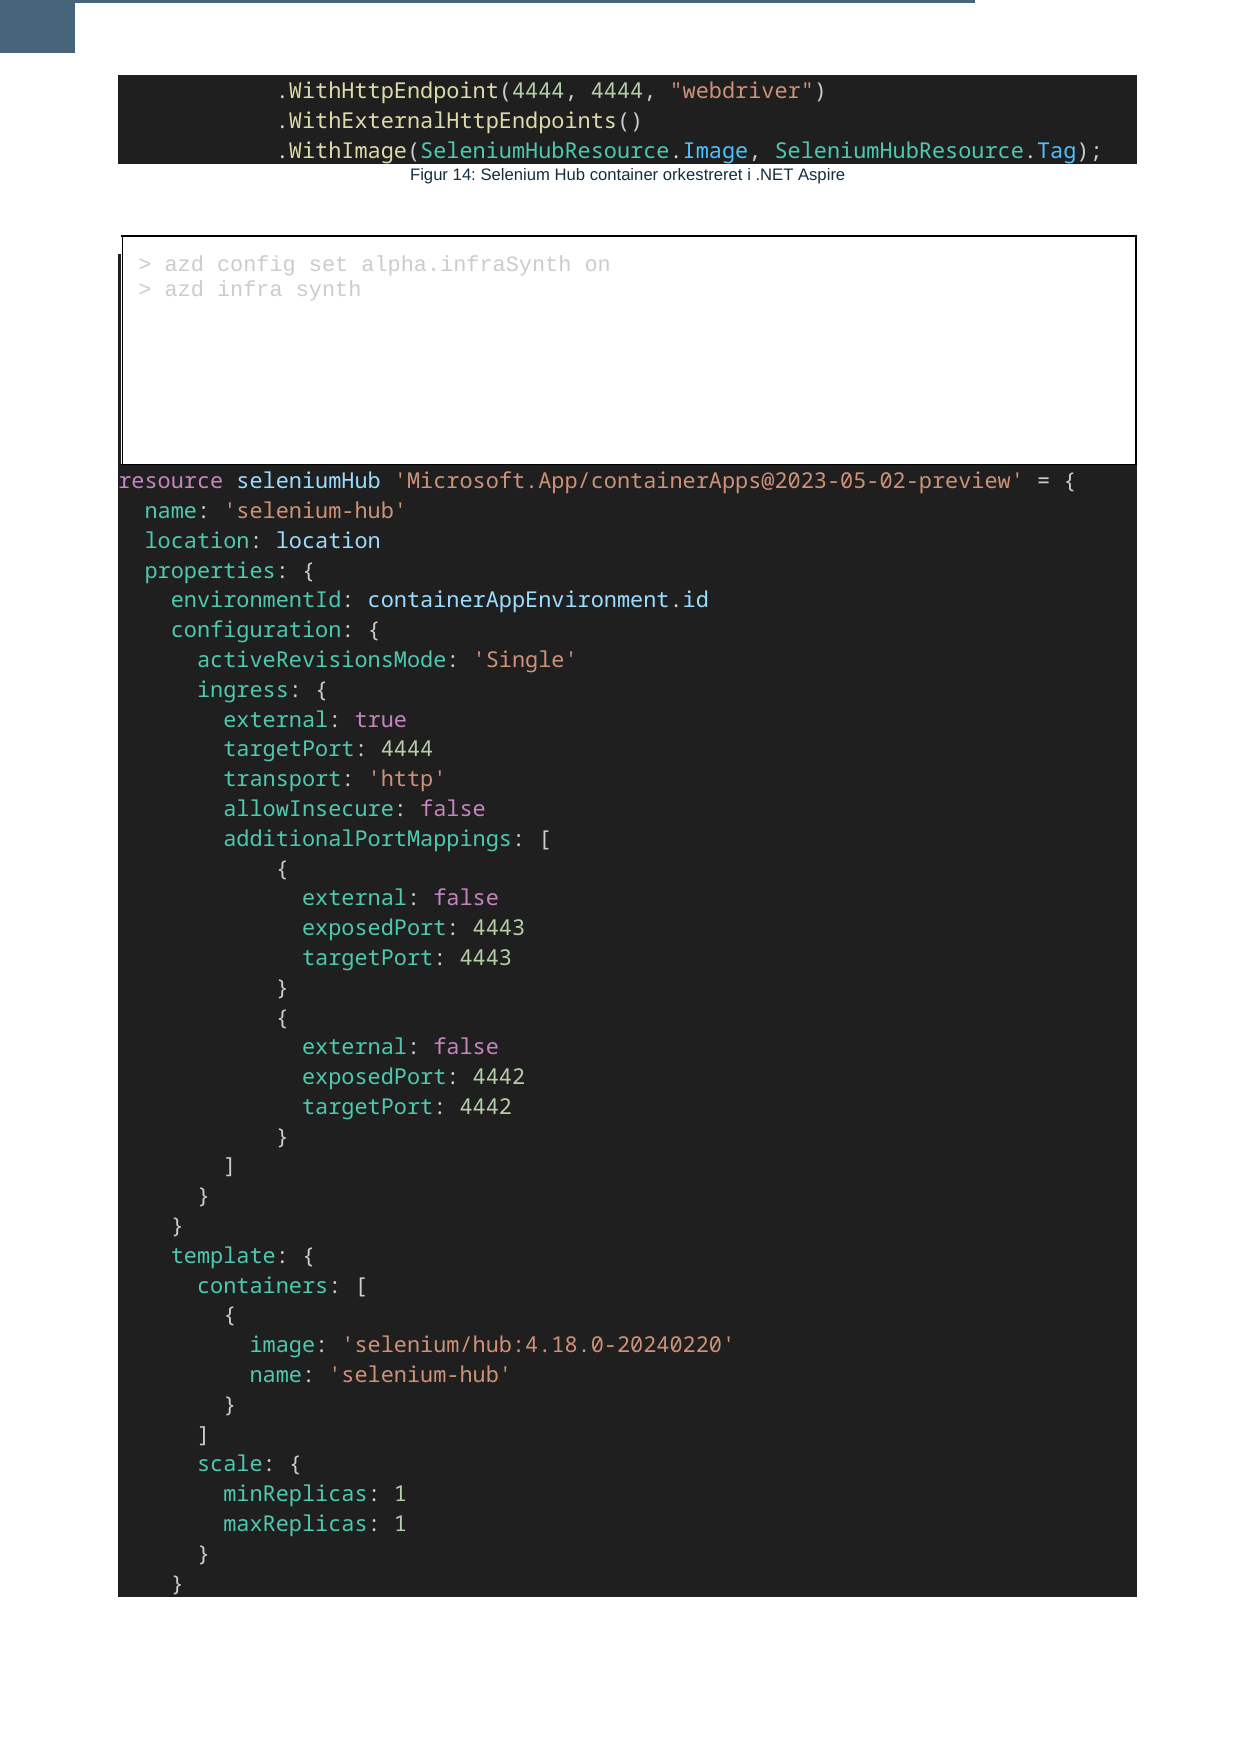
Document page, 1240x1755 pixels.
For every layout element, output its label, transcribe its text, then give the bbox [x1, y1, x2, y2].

text } [118, 1538, 1137, 1568]
text image: 'selenium/hub:4.18.0-20240220' [118, 1329, 1137, 1359]
text name: 'selenium-hub' [118, 495, 1137, 525]
text ] [118, 1151, 1137, 1180]
text .WithHttpEndpoint(4444, 4444, "webdriver") [118, 75, 1137, 105]
text > azd config set alpha.infraSynth on [138, 244, 1120, 278]
text Figur 14: Selenium Hub container orkestreret i .NET Aspire [118, 164, 1137, 183]
text minReplicas: 1 [118, 1478, 1137, 1508]
text name: 'selenium-hub' [118, 1359, 1137, 1389]
text } [118, 1389, 1137, 1419]
text .WithExternalHttpEndpoints() [118, 105, 1137, 134]
text } [118, 1121, 1137, 1151]
text { [118, 1299, 1137, 1329]
text targetPort: 4442 [118, 1091, 1137, 1121]
text exposedPort: 4443 [118, 912, 1137, 942]
text ingress: { [118, 674, 1137, 704]
text external: false [118, 1031, 1137, 1061]
text transport: 'http' [118, 763, 1137, 793]
text } [118, 1210, 1137, 1240]
text properties: { [118, 555, 1137, 584]
text targetPort: 4443 [118, 942, 1137, 972]
text resource seleniumHub 'Microsoft.App/containerApps@2023-05-02-preview' = { [118, 254, 1137, 495]
text external: false [118, 882, 1137, 912]
text scale: { [118, 1448, 1137, 1478]
text } [118, 1568, 1137, 1597]
text .WithImage(SeleniumHubResource.Image, SeleniumHubResource.Tag); [118, 134, 1137, 164]
text template: { [118, 1240, 1137, 1270]
text { [118, 853, 1137, 882]
text targetPort: 4444 [118, 733, 1137, 763]
text additionalPortMappings: [ [118, 823, 1137, 853]
text allowInsecure: false [118, 793, 1137, 823]
text ] [118, 1419, 1137, 1448]
text environmentId: containerAppEnvironment.id [118, 584, 1137, 614]
text maxReplicas: 1 [118, 1508, 1137, 1538]
text configuration: { [118, 614, 1137, 644]
text } [118, 972, 1137, 1002]
text exposedPort: 4442 [118, 1061, 1137, 1091]
text [123, 237, 1135, 464]
text location: location [118, 525, 1137, 555]
text activeRevisionsMode: 'Single' [118, 644, 1137, 674]
text containers: [ [118, 1270, 1137, 1299]
text > azd infra synth [138, 278, 1120, 303]
text } [118, 1180, 1137, 1210]
text external: true [118, 704, 1137, 733]
text { [118, 1002, 1137, 1031]
